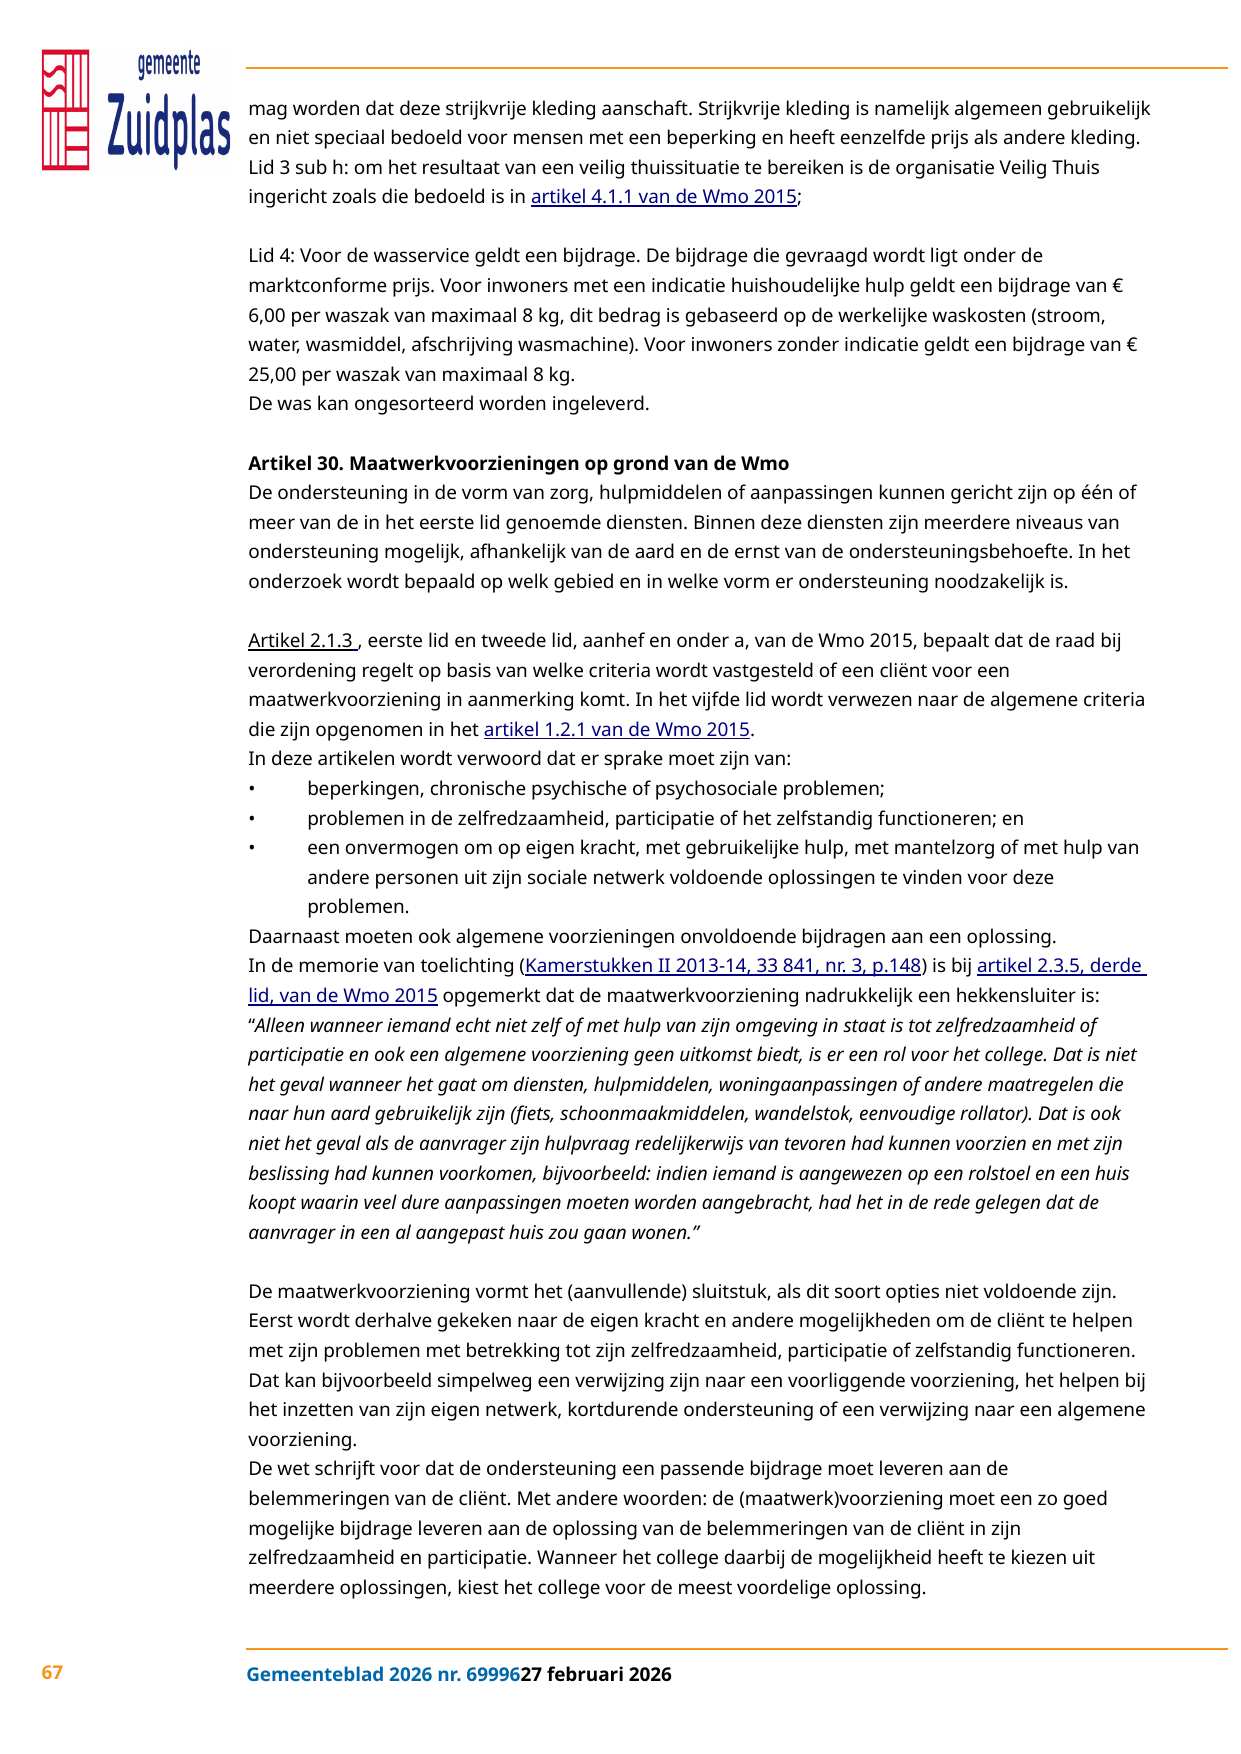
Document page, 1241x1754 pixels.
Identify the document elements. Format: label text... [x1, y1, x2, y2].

text mag worden dat deze strijkvrije kleding aanschaft. Strijkvrije kleding is namelijk algemeen gebruikelijk en niet speciaal bedoeld voor mensen met een beperking en heeft eenzelfde prijs als andere kleding. [248, 95, 1152, 150]
text Artikel 2.1.3 , eerste lid en tweede lid, aanhef en onder a, van de Wmo 2015, bepaalt dat de raad bij verordening regelt op basis van welke criteria wordt vastgesteld of een cliënt voor een maatwerkvoorziening in aanmerking komt. In het vijfde lid wordt verwezen naar de algemene criteria die zijn opgenomen in het artikel 1.2.1 van de Wmo 2015. [248, 627, 1152, 742]
picture [41, 47, 231, 172]
text In de memorie van toelichting (Kamerstukken II 2013-14, 33 841, nr. 3, p.148) is bij artikel 2.3.5, derde lid, van de Wmo 2015 opgemerkt dat de maatwerkvoorziening nadrukkelijk een hekkensluiter is: “Alleen wanneer iemand echt niet zelf of met hulp van zijn omgeving in staat is tot zelfredzaamheid of participatie en ook een algemene voorziening geen uitkomst biedt, is er een rol voor het college. Dat is niet het geval wanneer het gaat om diensten, hulpmiddelen, woningaanpassingen of andere maatregelen die naar hun aard gebruikelijk zijn (fiets, schoonmaakmiddelen, wandelstok, eenvoudige rollator). Dat is ook niet het geval als de aanvrager zijn hulpvraag redelijkerwijs van tevoren had kunnen voorzien en met zijn beslissing had kunnen voorkomen, bijvoorbeeld: indien iemand is aangewezen op een rolstoel en een huis koopt waarin veel dure aanpassingen moeten worden aangebracht, had het in de rede gelegen dat de aanvrager in een al aangepast huis zou gaan wonen.” [248, 953, 1152, 1245]
text In deze artikelen wordt verwoord dat er sprake moet zijn van: [248, 746, 1152, 771]
text De was kan ongesorteerd worden ingeleverd. [248, 391, 1152, 416]
text De ondersteuning in de vorm van zorg, hulpmiddelen of aanpassingen kunnen gericht zijn op één of meer van de in het eerste lid genoemde diensten. Binnen deze diensten zijn meerdere niveaus van ondersteuning mogelijk, afhankelijk van de aard en de ernst van de ondersteuningsbehoefte. In het onderzoek wordt bepaald op welk gebied en in welke vorm er ondersteuning noodzakelijk is. [248, 479, 1152, 594]
text De maatwerkvoorziening vormt het (aanvullende) sluitstuk, als dit soort opties niet voldoende zijn. Eerst wordt derhalve gekeken naar de eigen kracht en andere mogelijkheden om de cliënt te helpen met zijn problemen met betrekking tot zijn zelfredzaamheid, participatie of zelfstandig functioneren. Dat kan bijvoorbeeld simpelweg een verwijzing zijn naar een voorliggende voorziening, het helpen bij het inzetten van zijn eigen netwerk, kortdurende ondersteuning of een verwijzing naar een algemene voorziening. [248, 1278, 1152, 1452]
text Lid 3 sub h: om het resultaat van een veilig thuissituatie te bereiken is de organisatie Veilig Thuis ingericht zoals die bedoeld is in artikel 4.1.1 van de Wmo 2015; [248, 154, 1152, 209]
text De wet schrijft voor dat de ondersteuning een passende bijdrage moet leveren aan de belemmeringen van de cliënt. Met andere woorden: de (maatwerk)voorziening moet een zo goed mogelijke bijdrage leveren aan de oplossing van de belemmeringen van de cliënt in zijn zelfredzaamheid en participatie. Wanneer het college daarbij de mogelijkheid heeft te kiezen uit meerdere oplossingen, kiest het college voor de meest voordelige oplossing. [248, 1456, 1152, 1600]
text Lid 4: Voor de wasservice geldt een bijdrage. De bijdrage die gevraagd wordt ligt onder de marktconforme prijs. Voor inwoners met een indicatie huishoudelijke hulp geldt een bijdrage van € 6,00 per waszak van maximaal 8 kg, dit bedrag is gebaseerd op de werkelijke waskosten (stroom, water, wasmiddel, afschrijving wasmachine). Voor inwoners zonder indicatie geldt een bijdrage van € 25,00 per waszak van maximaal 8 kg. [248, 243, 1152, 387]
list een onvermogen om op eigen kracht, met gebruikelijke hulp, met mantelzorg of met hulp van andere personen uit zijn sociale netwerk voldoende oplossingen te vinden voor deze problemen. [248, 834, 1152, 919]
text Artikel 30. Maatwerkvoorzieningen op grond van de Wmo [248, 450, 1152, 476]
list beperkingen, chronische psychische of psychosociale problemen; [248, 775, 1152, 801]
text Daarnaast moeten ook algemene voorzieningen onvoldoende bijdragen aan een oplossing. [248, 923, 1152, 949]
list problemen in de zelfredzaamheid, participatie of het zelfstandig functioneren; en [248, 805, 1152, 831]
